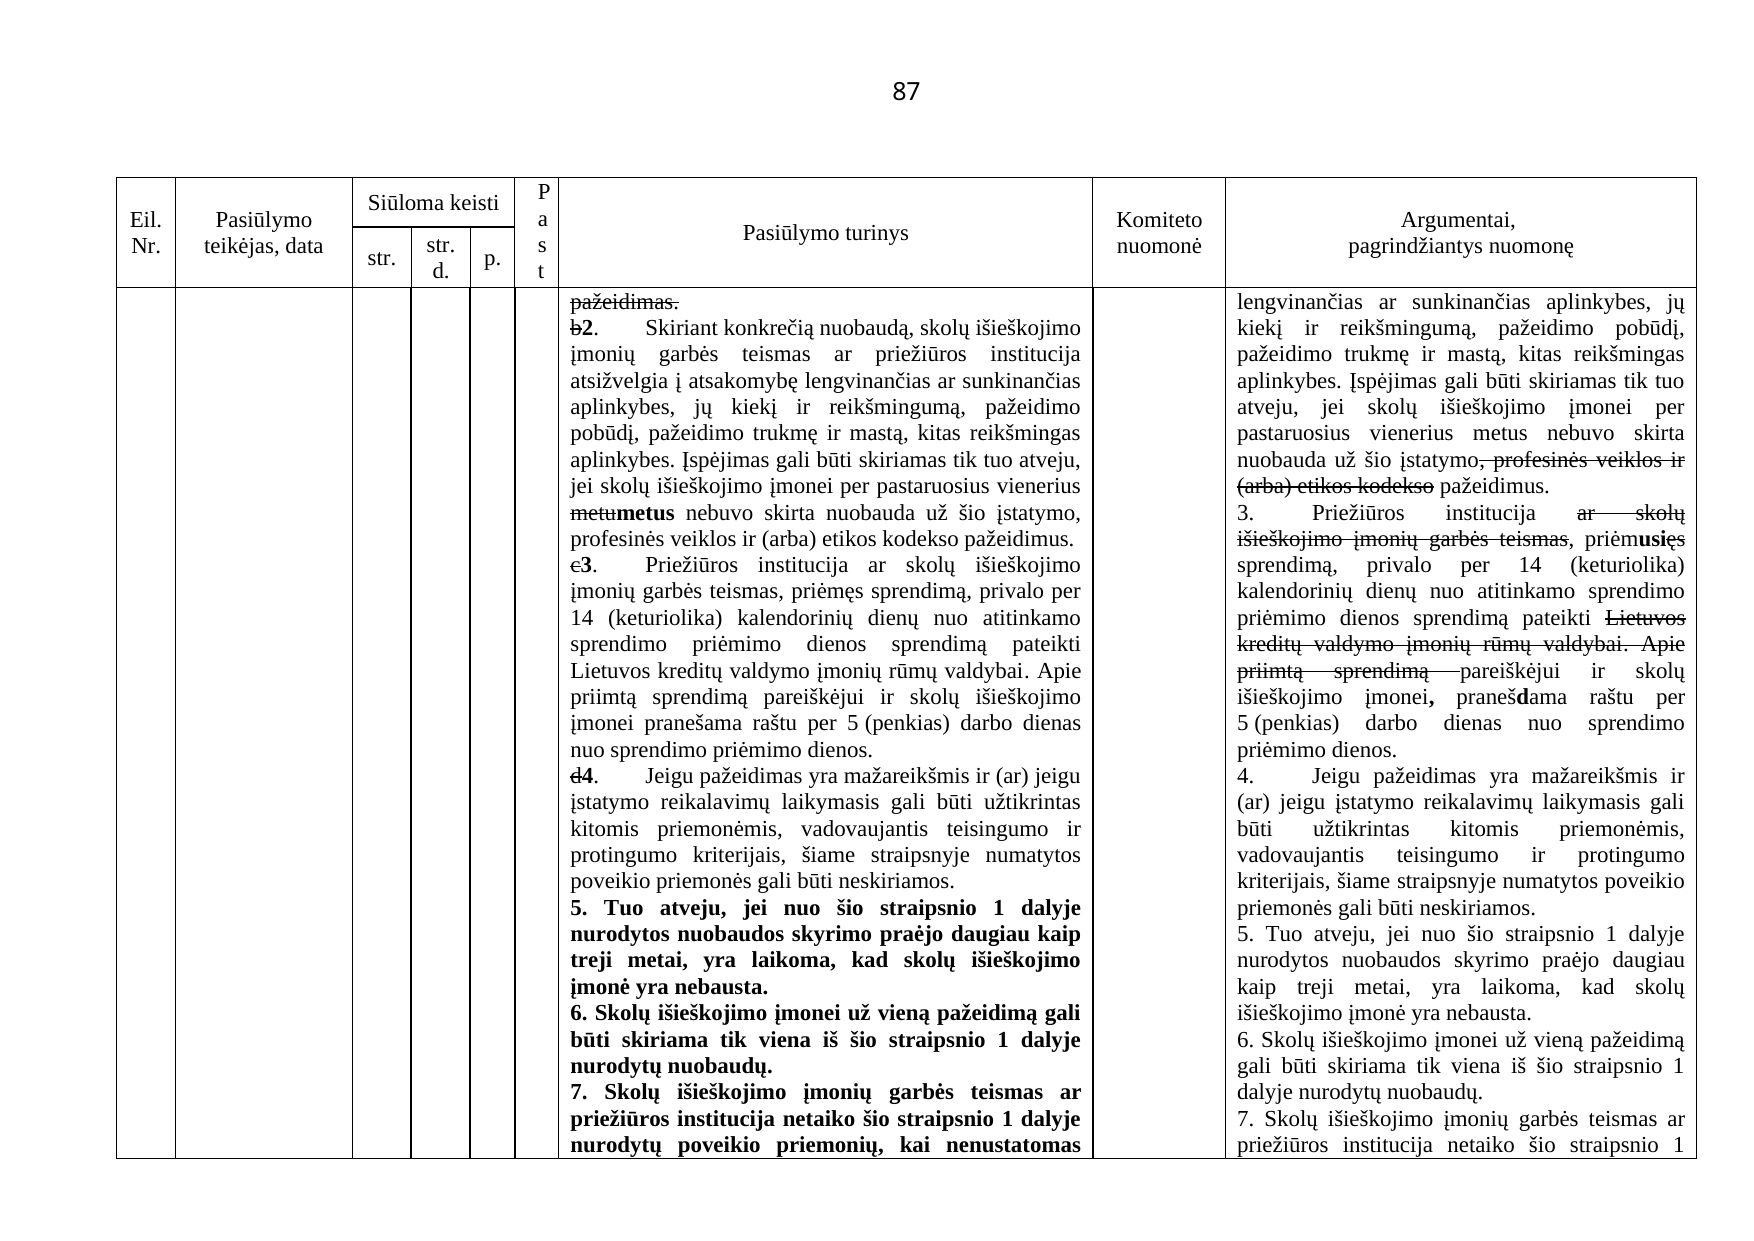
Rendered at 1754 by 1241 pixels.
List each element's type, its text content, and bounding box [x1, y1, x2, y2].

table_cell [176, 288, 352, 1157]
table_cell [516, 288, 558, 1157]
table_header Eil. Nr. [117, 178, 175, 287]
table_header Komiteto nuomonė [1093, 178, 1225, 287]
table_header Siūloma keisti [353, 178, 514, 226]
table_cell [412, 288, 469, 1157]
table_header Pasiūlymo turinys [559, 178, 1092, 287]
table_cell pažeidimas. b2. Skiriant konkrečią nuobaudą, skolų išieškojimo įmonių garbės teismas ar priežiūros institucija atsižvelgia į atsakomybę lengvinančias ar sunkinančias aplinkybes, jų kiekį ir reikšmingumą, pažeidimo pobūdį, pažeidimo trukmę ir mastą, kitas reikšmingas aplinkybes. Įspėjimas gali būti skiriamas tik tuo atveju, jei skolų išieškojimo įmonei per pastaruosius vienerius metumetus nebuvo skirta nuobauda už šio įstatymo, profesinės veiklos ir (arba) etikos kodekso pažeidimus. c3. Priežiūros institucija ar skolų išieškojimo įmonių garbės teismas, priėmęs sprendimą, privalo per 14 (keturiolika) kalendorinių dienų nuo atitinkamo sprendimo priėmimo dienos sprendimą pateikti Lietuvos kreditų valdymo įmonių rūmų valdybai. Apie priimtą sprendimą pareiškėjui ir skolų išieškojimo įmonei pranešama raštu per 5 (penkias) darbo dienas nuo sprendimo priėmimo dienos. d4. Jeigu pažeidimas yra mažareikšmis ir (ar) jeigu įstatymo reikalavimų laikymasis gali būti užtikrintas kitomis priemonėmis, vadovaujantis teisingumo ir protingumo kriterijais, šiame straipsnyje numatytos poveikio priemonės gali būti neskiriamos. 5. Tuo atveju, jei nuo šio straipsnio 1 dalyje nurodytos nuobaudos skyrimo praėjo daugiau kaip treji metai, yra laikoma, kad skolų išieškojimo įmonė yra nebausta. 6. Skolų išieškojimo įmonei už vieną pažeidimą gali būti skiriama tik viena iš šio straipsnio 1 dalyje nurodytų nuobaudų. 7. Skolų išieškojimo įmonių garbės teismas ar priežiūros institucija netaiko šio straipsnio 1 dalyje nurodytų poveikio priemonių, kai nenustatomas [559, 288, 1092, 1157]
table_cell [353, 288, 410, 1157]
table_cell p. [471, 228, 514, 287]
table_cell str. [353, 228, 411, 287]
table_header Argumentai, pagrindžiantys nuomonę [1226, 178, 1696, 287]
table_cell [1094, 288, 1225, 1157]
table_cell str. d. [412, 228, 470, 287]
table_cell lengvinančias ar sunkinančias aplinkybes, jų kiekį ir reikšmingumą, pažeidimo pobūdį, pažeidimo trukmę ir mastą, kitas reikšmingas aplinkybes. Įspėjimas gali būti skiriamas tik tuo atveju, jei skolų išieškojimo įmonei per pastaruosius vienerius metus nebuvo skirta nuobauda už šio įstatymo, profesinės veiklos ir (arba) etikos kodekso pažeidimus. 3. Priežiūros institucija ar skolų išieškojimo įmonių garbės teismas, priėmusięs sprendimą, privalo per 14 (keturiolika) kalendorinių dienų nuo atitinkamo sprendimo priėmimo dienos sprendimą pateikti Lietuvos kreditų valdymo įmonių rūmų valdybai. Apie priimtą sprendimą pareiškėjui ir skolų išieškojimo įmonei, pranešdama raštu per 5 (penkias) darbo dienas nuo sprendimo priėmimo dienos. 4. Jeigu pažeidimas yra mažareikšmis ir (ar) jeigu įstatymo reikalavimų laikymasis gali būti užtikrintas kitomis priemonėmis, vadovaujantis teisingumo ir protingumo kriterijais, šiame straipsnyje numatytos poveikio priemonės gali būti neskiriamos. 5. Tuo atveju, jei nuo šio straipsnio 1 dalyje nurodytos nuobaudos skyrimo praėjo daugiau kaip treji metai, yra laikoma, kad skolų išieškojimo įmonė yra nebausta. 6. Skolų išieškojimo įmonei už vieną pažeidimą gali būti skiriama tik viena iš šio straipsnio 1 dalyje nurodytų nuobaudų. 7. Skolų išieškojimo įmonių garbės teismas ar priežiūros institucija netaiko šio straipsnio 1 [1226, 288, 1696, 1157]
table_header Pasiūlymo teikėjas, data [176, 178, 352, 287]
table_header Pastabos [515, 178, 558, 287]
table_cell [117, 288, 175, 1157]
table_cell [471, 288, 514, 1157]
